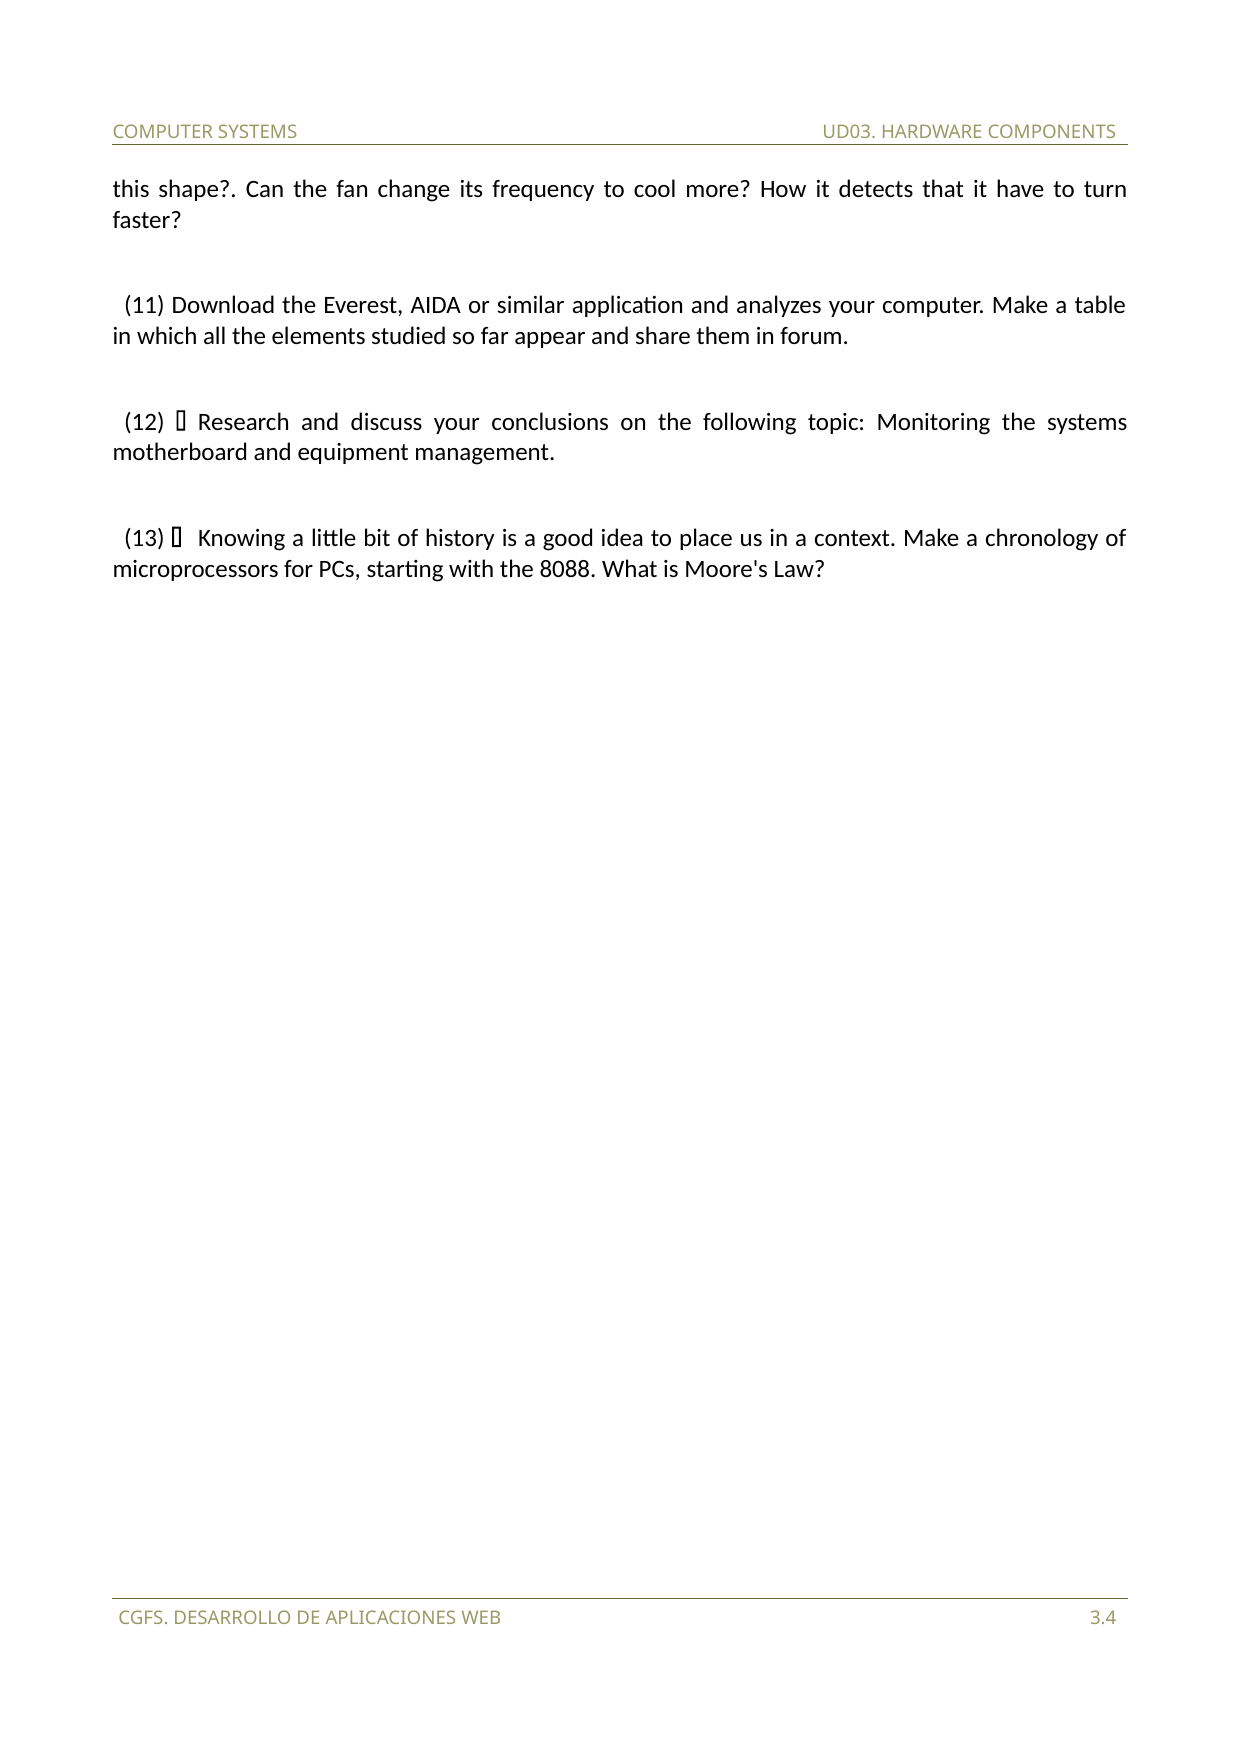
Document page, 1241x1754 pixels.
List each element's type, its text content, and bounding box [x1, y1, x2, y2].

text (11) Download the Everest, AIDA or similar application and analyzes your computer. Make a table in which all the elements studied so far appear and share them in forum. [112, 289, 1128, 351]
text (13)  Knowing a little bit of history is a good idea to place us in a context. Make a chronology of microprocessors for PCs, starting with the 8088. What is Moore's Law? [112, 522, 1128, 583]
text this shape?. Can the fan change its frequency to cool more? How it detects that it have to turn faster? [112, 173, 1128, 234]
text (12)  Research and discuss your conclusions on the following topic: Monitoring the systems motherboard and equipment management. [112, 406, 1128, 467]
